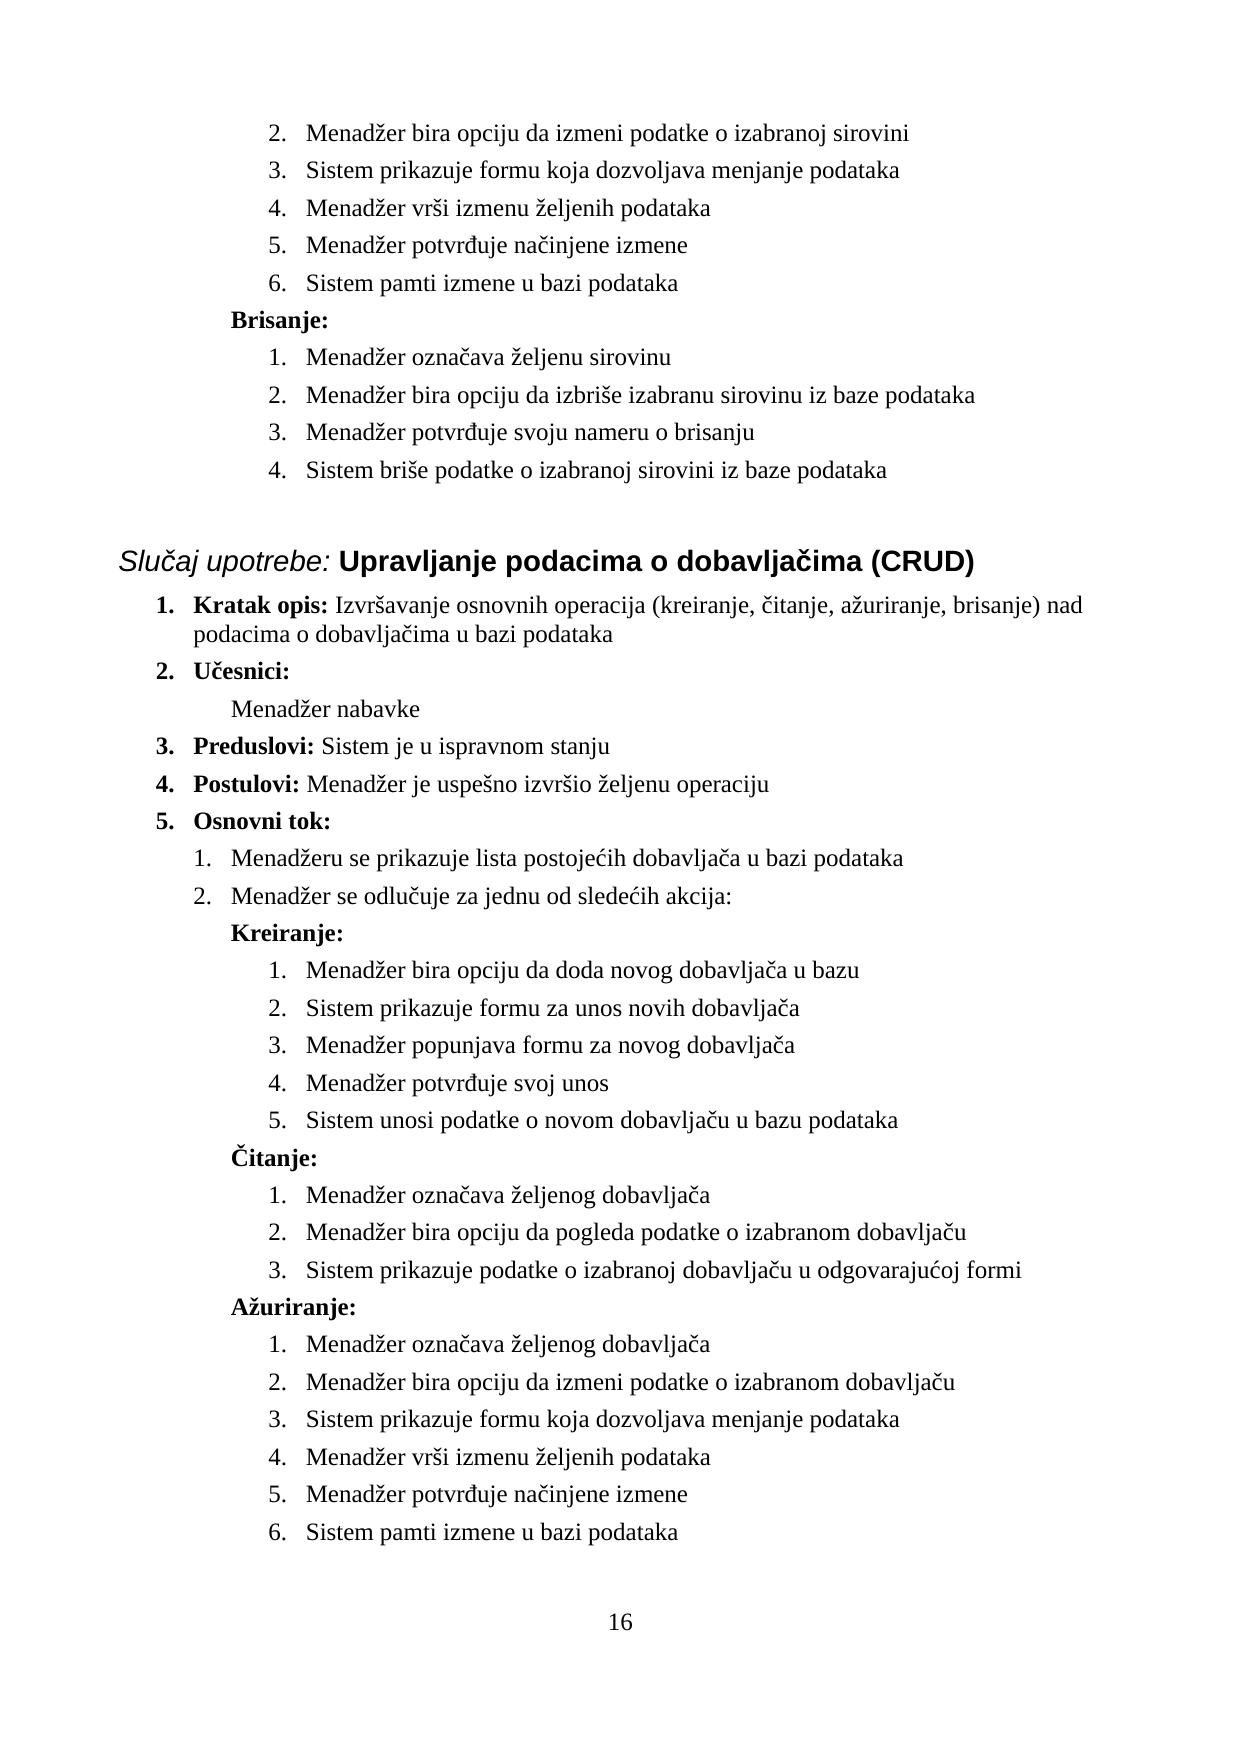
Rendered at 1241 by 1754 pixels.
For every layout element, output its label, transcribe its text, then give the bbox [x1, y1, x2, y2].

list Ažuriranje: [231, 1292, 1122, 1321]
list Osnovni tok: [156, 806, 1122, 835]
list Menadžer bira opciju da izmeni podatke o izabranom dobavljaču [268, 1367, 1122, 1396]
list Postulovi: Menadžer je uspešno izvršio željenu operaciju [156, 769, 1122, 797]
list Menadžer potvrđuje načinjene izmene [268, 230, 1122, 259]
subtitle Slučaj upotrebe: Upravljanje podacima o dobavljačima (CRUD) [118, 544, 1122, 578]
list Menadžer označava željenog dobavljača [268, 1180, 1122, 1209]
list Menadžer nabavke [231, 694, 1122, 723]
list Čitanje: [231, 1143, 1122, 1171]
list Menadžer potvrđuje svoj unos [268, 1068, 1122, 1097]
list Sistem unosi podatke o novom dobavljaču u bazu podataka [268, 1105, 1122, 1134]
list Sistem prikazuje formu za unos novih dobavljača [268, 993, 1122, 1022]
list Menadžer popunjava formu za novog dobavljača [268, 1030, 1122, 1059]
list Sistem prikazuje podatke o izabranoj dobavljaču u odgovarajućoj formi [268, 1255, 1122, 1283]
list Menadžer označava željenu sirovinu [268, 342, 1122, 371]
list Brisanje: [231, 305, 1122, 334]
list Menadžeru se prikazuje lista postojećih dobavljača u bazi podataka [193, 843, 1122, 872]
list Menadžer bira opciju da doda novog dobavljača u bazu [268, 956, 1122, 984]
list Menadžer potvrđuje svoju nameru o brisanju [268, 417, 1122, 446]
list Menadžer se odlučuje za jednu od sledećih akcija: [193, 881, 1122, 909]
list Menadžer vrši izmenu željenih podataka [268, 193, 1122, 222]
list Kratak opis: Izvršavanje osnovnih operacija (kreiranje, čitanje, ažuriranje, brisanje) nad podacima o dobavljačima u bazi podataka [156, 590, 1122, 648]
list Učesnici: [156, 656, 1122, 685]
list Menadžer potvrđuje načinjene izmene [268, 1479, 1122, 1508]
list Menadžer vrši izmenu željenih podataka [268, 1442, 1122, 1471]
list Preduslovi: Sistem je u ispravnom stanju [156, 731, 1122, 760]
list Sistem pamti izmene u bazi podataka [268, 268, 1122, 296]
list Sistem briše podatke o izabranoj sirovini iz baze podataka [268, 455, 1122, 483]
list Menadžer označava željenog dobavljača [268, 1329, 1122, 1358]
list Menadžer bira opciju da izbriše izabranu sirovinu iz baze podataka [268, 380, 1122, 409]
list Menadžer bira opciju da izmeni podatke o izabranoj sirovini [268, 118, 1122, 147]
list Kreiranje: [231, 918, 1122, 947]
list Sistem prikazuje formu koja dozvoljava menjanje podataka [268, 1404, 1122, 1433]
list Sistem prikazuje formu koja dozvoljava menjanje podataka [268, 156, 1122, 184]
list Menadžer bira opciju da pogleda podatke o izabranom dobavljaču [268, 1217, 1122, 1246]
list Sistem pamti izmene u bazi podataka [268, 1517, 1122, 1545]
